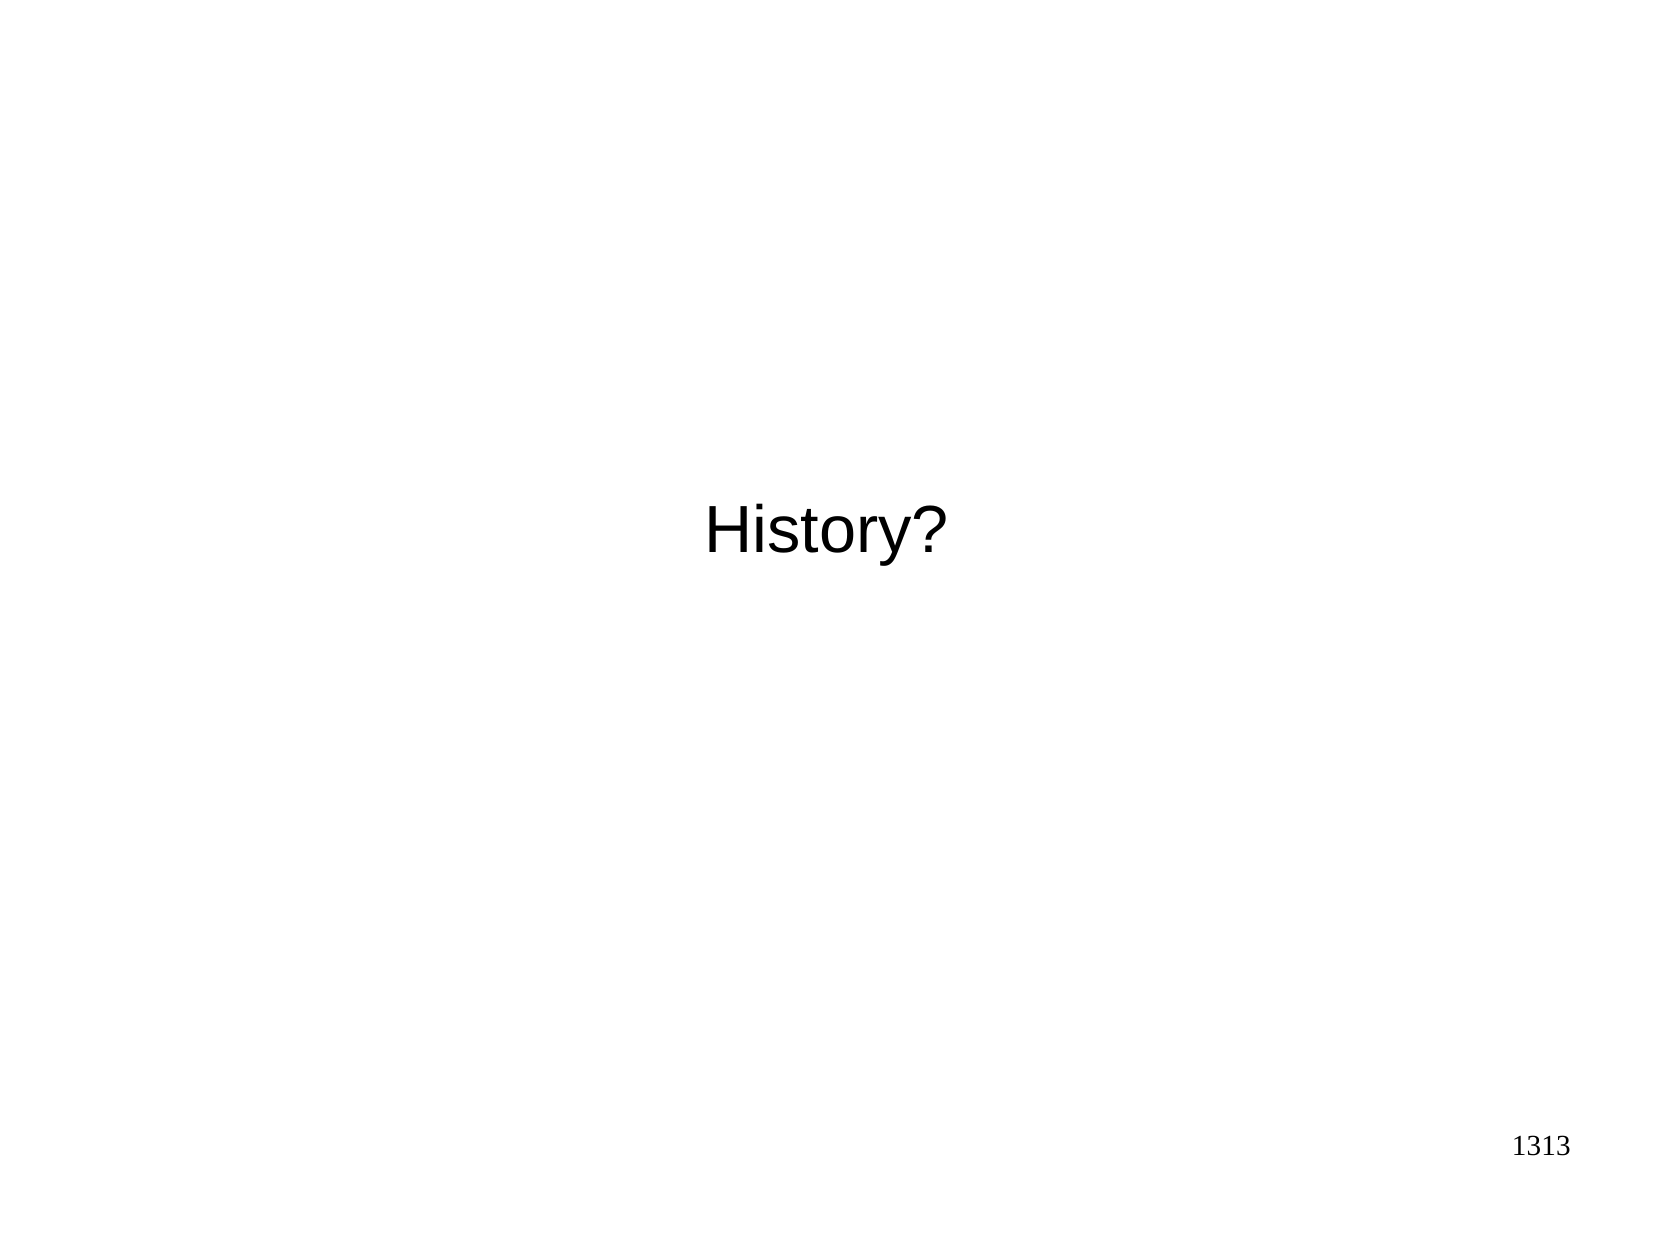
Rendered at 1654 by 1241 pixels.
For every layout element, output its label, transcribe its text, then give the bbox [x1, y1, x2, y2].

subtitle History? [82, 49, 1571, 1010]
